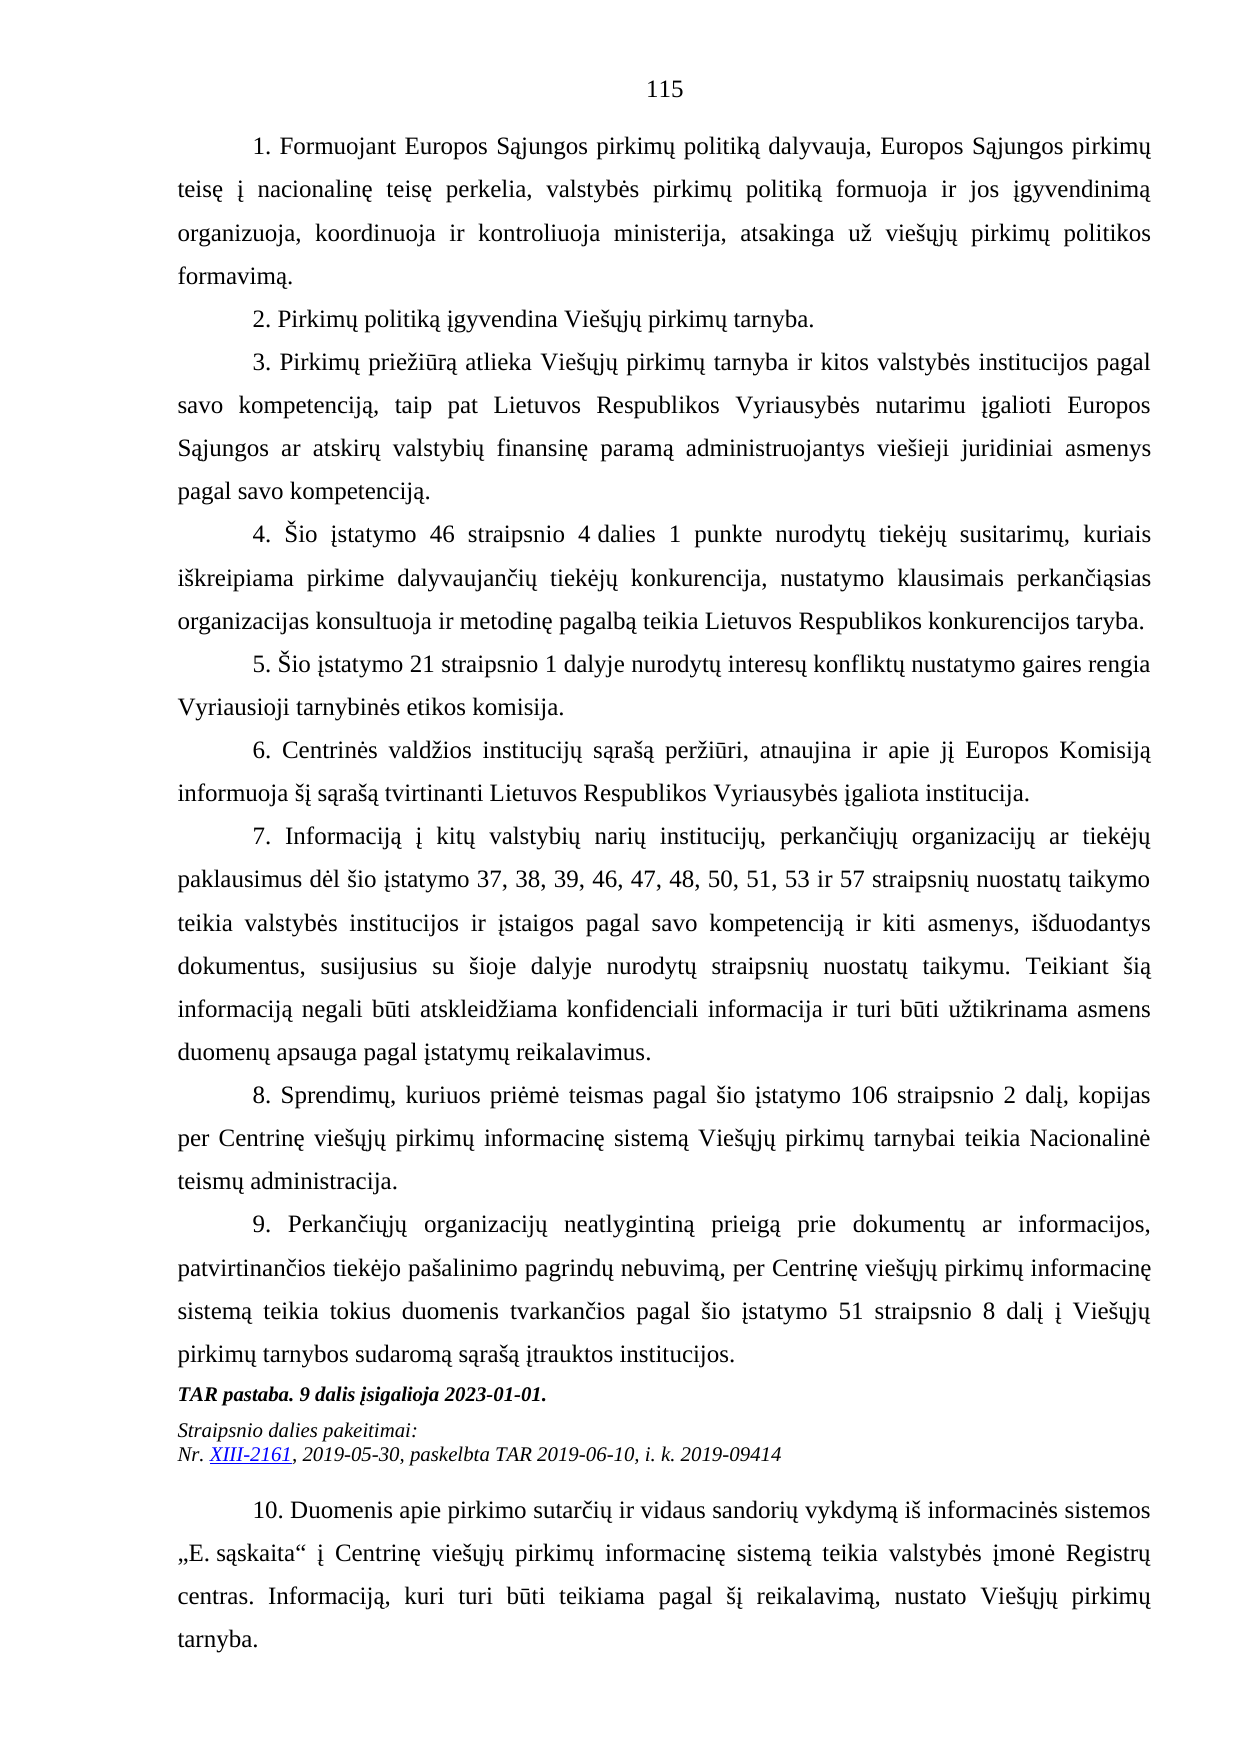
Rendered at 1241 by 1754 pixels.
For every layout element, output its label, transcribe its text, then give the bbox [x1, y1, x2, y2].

text Nr. XIII-2161, 2019-05-30, paskelbta TAR 2019-06-10, i. k. 2019-09414 [177, 1442, 1152, 1466]
text 10. Duomenis apie pirkimo sutarčių ir vidaus sandorių vykdymą iš informacinės sistemos „E. sąskaita“ į Centrinę viešųjų pirkimų informacinę sistemą teikia valstybės įmonė Registrų centras. Informaciją, kuri turi būti teikiama pagal šį reikalavimą, nustato Viešųjų pirkimų tarnyba. [177, 1495, 1152, 1653]
text 3. Pirkimų priežiūrą atlieka Viešųjų pirkimų tarnyba ir kitos valstybės institucijos pagal savo kompetenciją, taip pat Lietuvos Respublikos Vyriausybės nutarimu įgalioti Europos Sąjungos ar atskirų valstybių finansinę paramą administruojantys viešieji juridiniai asmenys pagal savo kompetenciją. [177, 347, 1152, 505]
text TAR pastaba. 9 dalis įsigalioja 2023-01-01. [177, 1382, 1152, 1406]
text 2. Pirkimų politiką įgyvendina Viešųjų pirkimų tarnyba. [177, 304, 1152, 333]
text Straipsnio dalies pakeitimai: [177, 1418, 1152, 1442]
text 1. Formuojant Europos Sąjungos pirkimų politiką dalyvauja, Europos Sąjungos pirkimų teisę į nacionalinę teisę perkelia, valstybės pirkimų politiką formuoja ir jos įgyvendinimą organizuoja, koordinuoja ir kontroliuoja ministerija, atsakinga už viešųjų pirkimų politikos formavimą. [177, 131, 1152, 289]
text 6. Centrinės valdžios institucijų sąrašą peržiūri, atnaujina ir apie jį Europos Komisiją informuoja šį sąrašą tvirtinanti Lietuvos Respublikos Vyriausybės įgaliota institucija. [177, 735, 1152, 807]
text 5. Šio įstatymo 21 straipsnio 1 dalyje nurodytų interesų konfliktų nustatymo gaires rengia Vyriausioji tarnybinės etikos komisija. [177, 649, 1152, 721]
text 8. Sprendimų, kuriuos priėmė teismas pagal šio įstatymo 106 straipsnio 2 dalį, kopijas per Centrinę viešųjų pirkimų informacinę sistemą Viešųjų pirkimų tarnybai teikia Nacionalinė teismų administracija. [177, 1080, 1152, 1195]
text 9. Perkančiųjų organizacijų neatlygintiną prieigą prie dokumentų ar informacijos, patvirtinančios tiekėjo pašalinimo pagrindų nebuvimą, per Centrinę viešųjų pirkimų informacinę sistemą teikia tokius duomenis tvarkančios pagal šio įstatymo 51 straipsnio 8 dalį į Viešųjų pirkimų tarnybos sudaromą sąrašą įtrauktos institucijos. [177, 1209, 1152, 1368]
text 7. Informaciją į kitų valstybių narių institucijų, perkančiųjų organizacijų ar tiekėjų paklausimus dėl šio įstatymo 37, 38, 39, 46, 47, 48, 50, 51, 53 ir 57 straipsnių nuostatų taikymo teikia valstybės institucijos ir įstaigos pagal savo kompetenciją ir kiti asmenys, išduodantys dokumentus, susijusius su šioje dalyje nurodytų straipsnių nuostatų taikymu. Teikiant šią informaciją negali būti atskleidžiama konfidenciali informacija ir turi būti užtikrinama asmens duomenų apsauga pagal įstatymų reikalavimus. [177, 821, 1152, 1066]
text 4. Šio įstatymo 46 straipsnio 4 dalies 1 punkte nurodytų tiekėjų susitarimų, kuriais iškreipiama pirkime dalyvaujančių tiekėjų konkurencija, nustatymo klausimais perkančiąsias organizacijas konsultuoja ir metodinę pagalbą teikia Lietuvos Respublikos konkurencijos taryba. [177, 519, 1152, 634]
